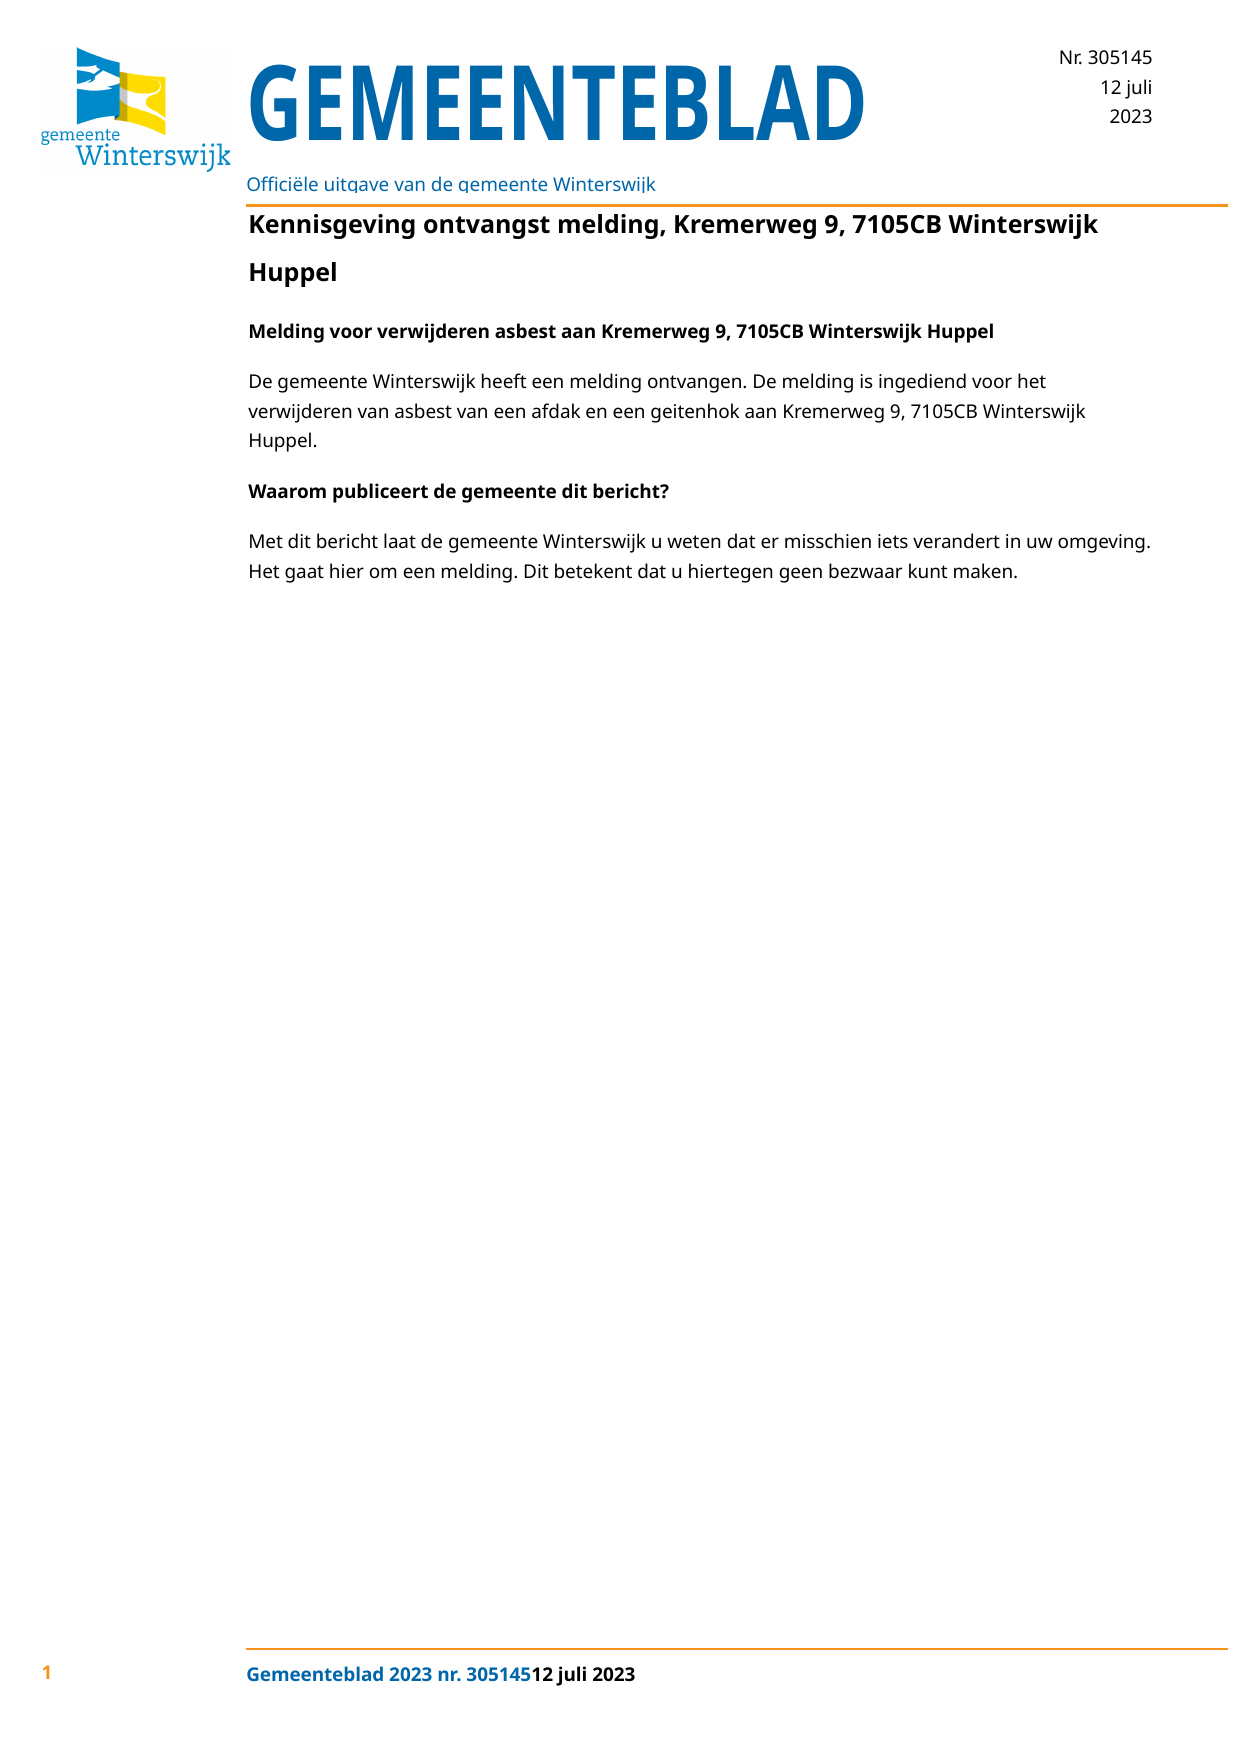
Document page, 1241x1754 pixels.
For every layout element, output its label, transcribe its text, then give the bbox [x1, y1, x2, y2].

picture [41, 47, 231, 172]
text Waarom publiceert de gemeente dit bericht? [248, 478, 1152, 504]
picture [225, 153, 231, 162]
text Met dit bericht laat de gemeente Winterswijk u weten dat er misschien iets verandert in uw omgeving. Het gaat hier om een melding. Dit betekent dat u hiertegen geen bezwaar kunt maken. [248, 528, 1152, 584]
text Melding voor verwijderen asbest aan Kremerweg 9, 7105CB Winterswijk Huppel [248, 318, 1152, 344]
text De gemeente Winterswijk heeft een melding ontvangen. De melding is ingediend voor het verwijderen van asbest van een afdak en een geitenhok aan Kremerweg 9, 7105CB Winterswijk Huppel. [248, 368, 1152, 453]
text Kennisgeving ontvangst melding, Kremerweg 9, 7105CB Winterswijk Huppel [248, 207, 1152, 288]
